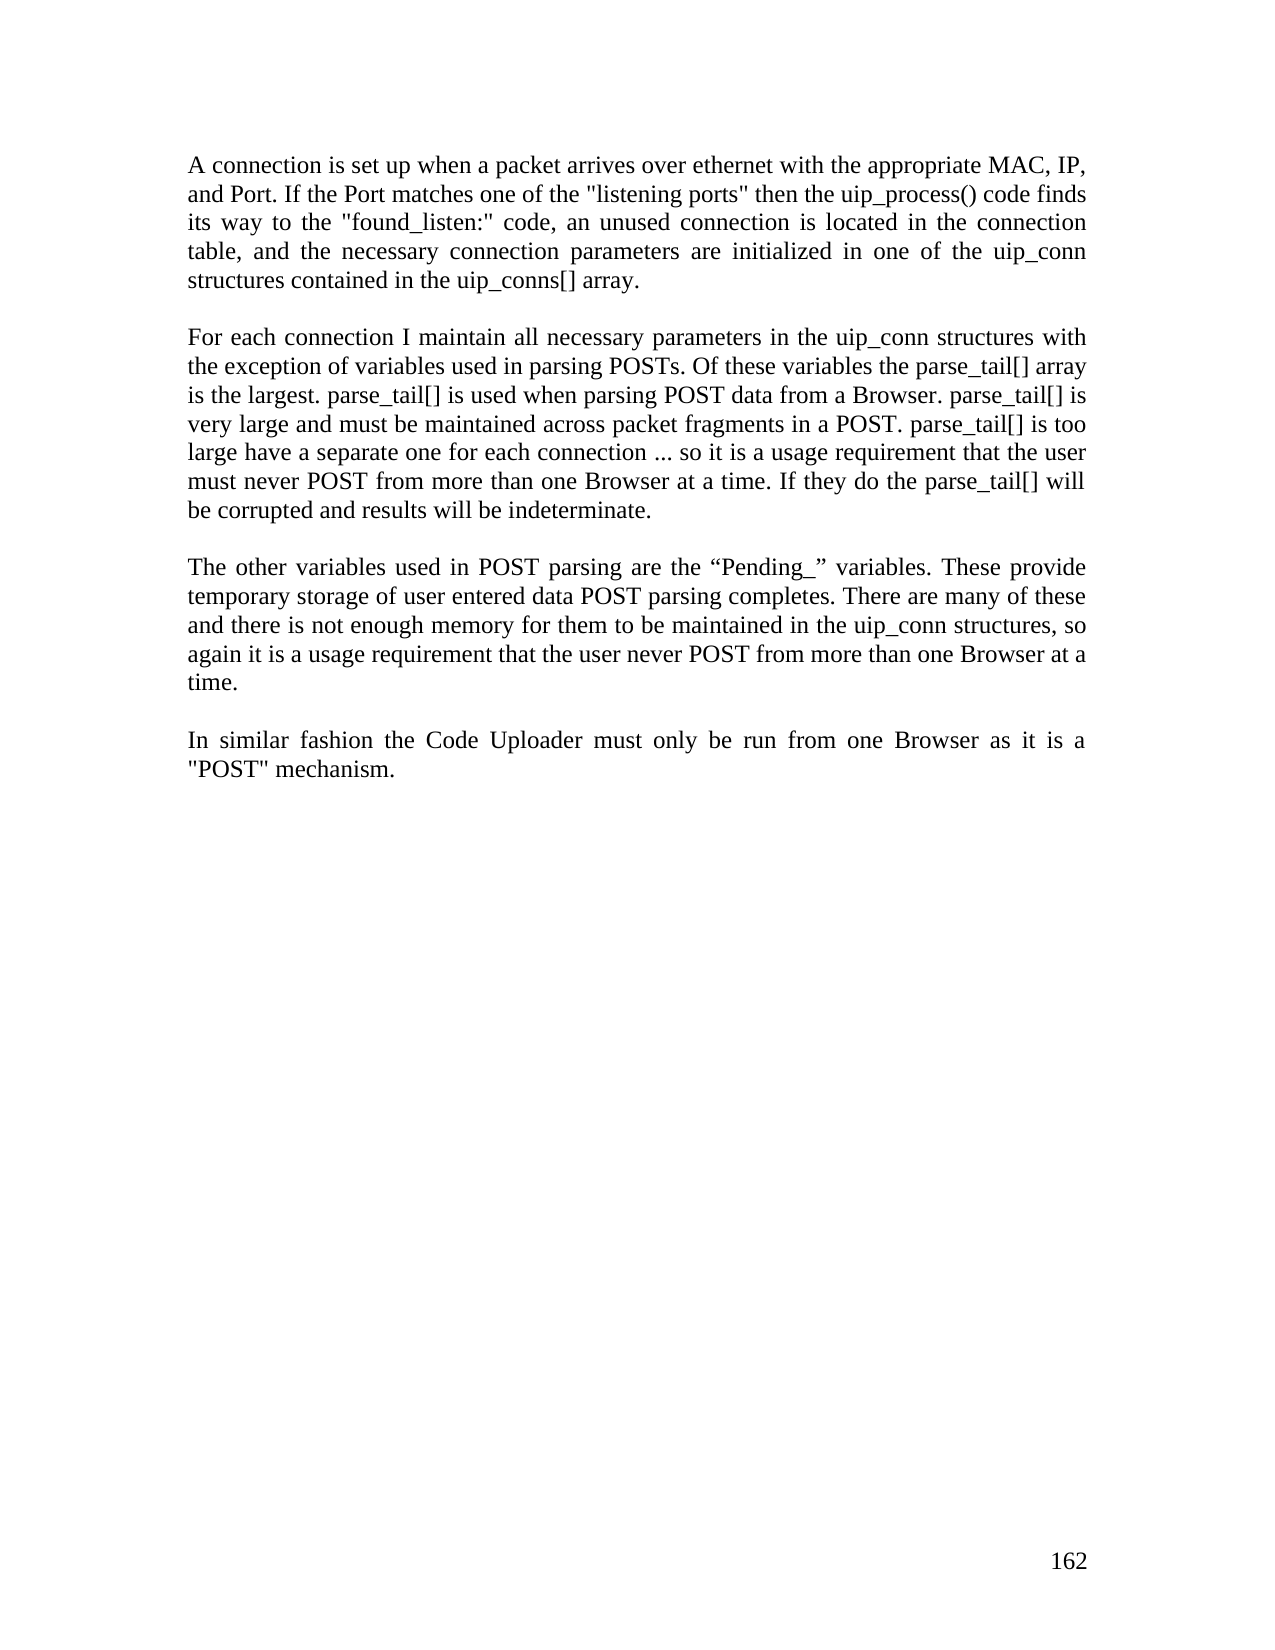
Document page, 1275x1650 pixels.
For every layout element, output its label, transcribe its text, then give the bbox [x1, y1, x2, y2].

text The other variables used in POST parsing are the “Pending_” variables. These provide temporary storage of user entered data POST parsing completes. There are many of these and there is not enough memory for them to be maintained in the uip_conn structures, so again it is a usage requirement that the user never POST from more than one Browser at a time. [187, 552, 1087, 696]
text For each connection I maintain all necessary parameters in the uip_conn structures with the exception of variables used in parsing POSTs. Of these variables the parse_tail[] array is the largest. parse_tail[] is used when parsing POST data from a Browser. parse_tail[] is very large and must be maintained across packet fragments in a POST. parse_tail[] is too large have a separate one for each connection ... so it is a usage requirement that the user must never POST from more than one Browser at a time. If they do the parse_tail[] will be corrupted and results will be indeterminate. [187, 322, 1087, 524]
text A connection is set up when a packet arrives over ethernet with the appropriate MAC, IP, and Port. If the Port matches one of the "listening ports" then the uip_process() code finds its way to the "found_listen:" code, an unused connection is located in the connection table, and the necessary connection parameters are initialized in one of the uip_conn structures contained in the uip_conns[] array. [187, 150, 1087, 294]
text In similar fashion the Code Uploader must only be run from one Browser as it is a "POST" mechanism. [187, 725, 1087, 782]
